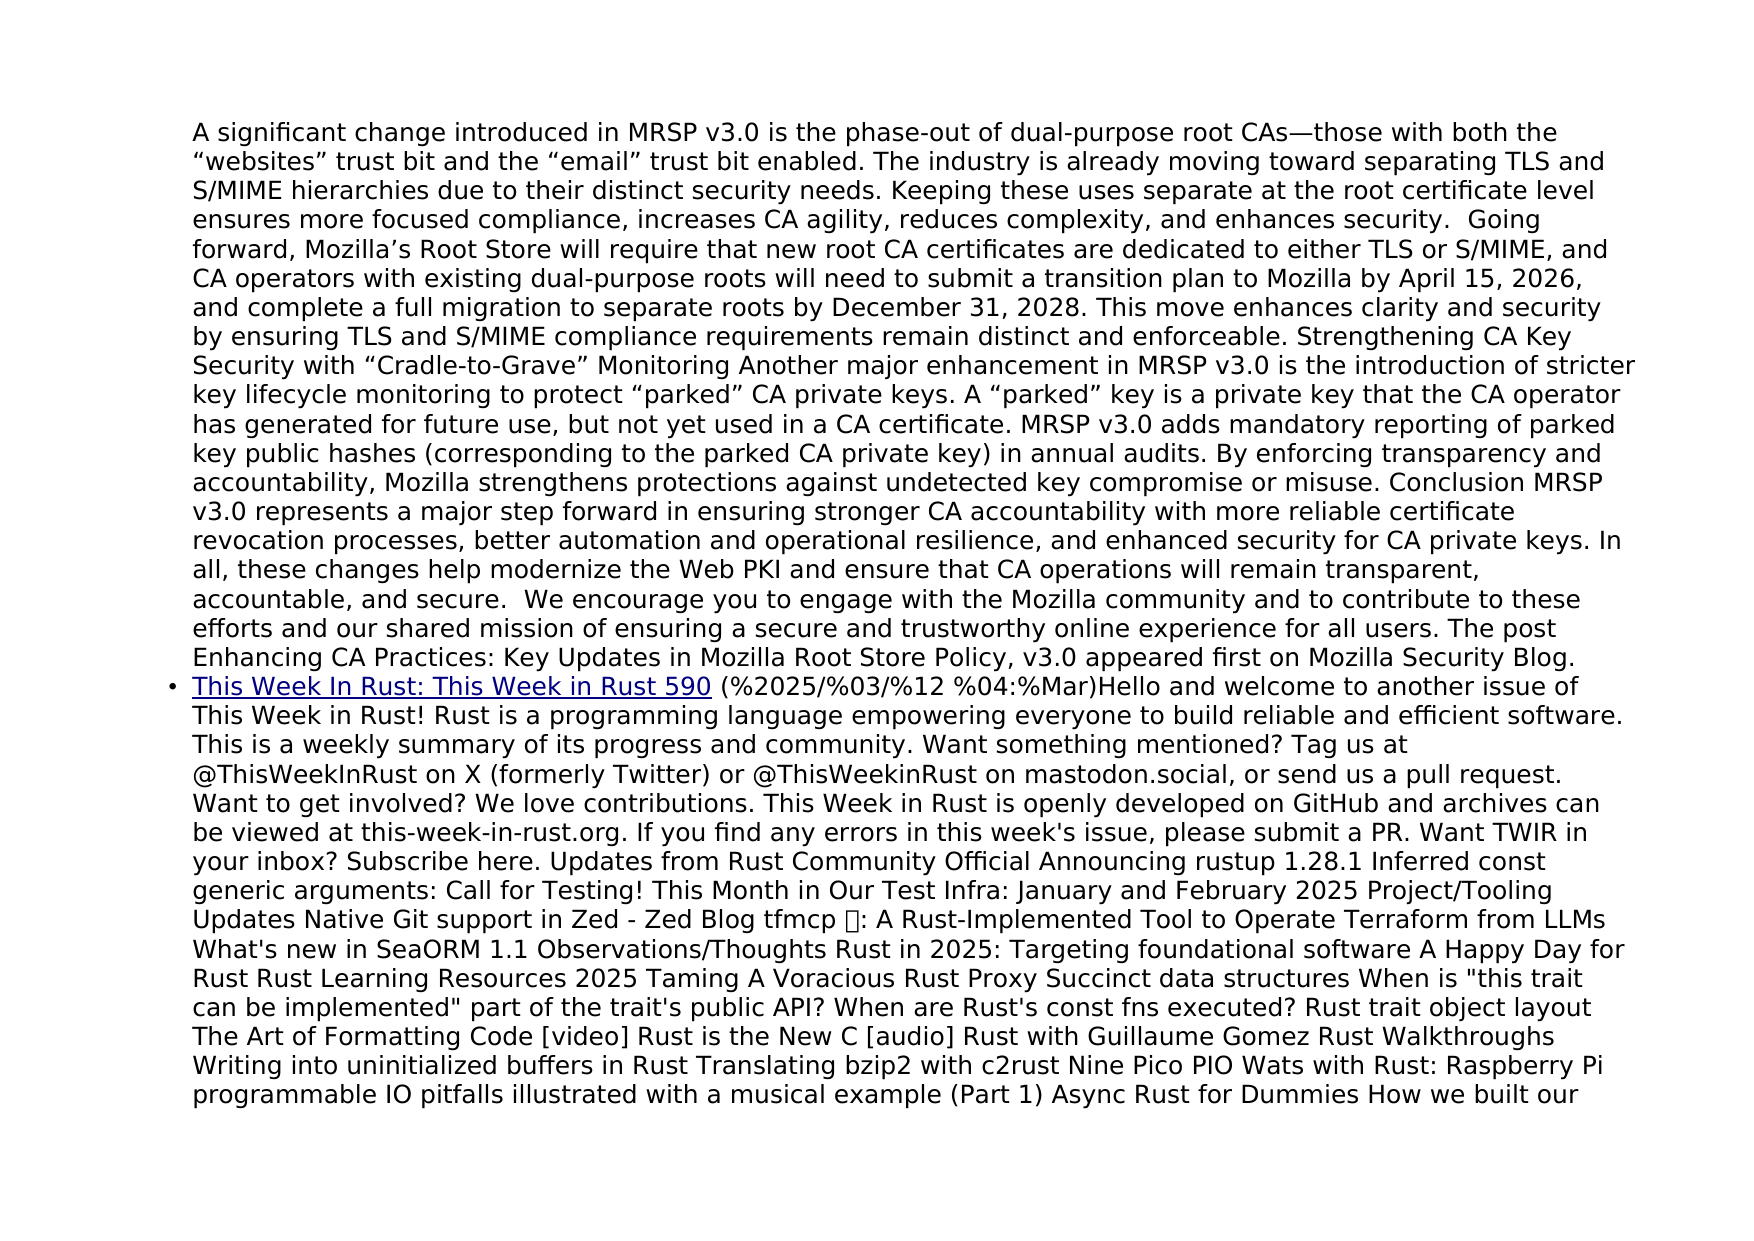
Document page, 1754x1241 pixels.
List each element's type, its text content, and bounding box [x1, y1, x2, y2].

list This Week In Rust: This Week in Rust 590 (%2025/%03/%12 %04:%Mar)Hello and welcome to another issue of This Week in Rust! Rust is a programming language empowering everyone to build reliable and efficient software. This is a weekly summary of its progress and community. Want something mentioned? Tag us at @ThisWeekInRust on X (formerly Twitter) or @ThisWeekinRust on mastodon.social, or send us a pull request. Want to get involved? We love contributions. This Week in Rust is openly developed on GitHub and archives can be viewed at this-week-in-rust.org. If you find any errors in this week's issue, please submit a PR. Want TWIR in your inbox? Subscribe here. Updates from Rust Community Official Announcing rustup 1.28.1 Inferred const generic arguments: Call for Testing! This Month in Our Test Infra: January and February 2025 Project/Tooling Updates Native Git support in Zed - Zed Blog tfmcp 🦀: A Rust-Implemented Tool to Operate Terraform from LLMs What's new in SeaORM 1.1 Observations/Thoughts Rust in 2025: Targeting foundational software A Happy Day for Rust Rust Learning Resources 2025 Taming A Voracious Rust Proxy Succinct data structures When is "this trait can be implemented" part of the trait's public API? When are Rust's const fns executed? Rust trait object layout The Art of Formatting Code [video] Rust is the New C [audio] Rust with Guillaume Gomez Rust Walkthroughs Writing into uninitialized buffers in Rust Translating bzip2 with c2rust Nine Pico PIO Wats with Rust: Raspberry Pi programmable IO pitfalls illustrated with a musical example (Part 1) Async Rust for Dummies How we built our [177, 672, 1636, 1110]
list A significant change introduced in MRSP v3.0 is the phase-out of dual-purpose root CAs—those with both the “websites” trust bit and the “email” trust bit enabled. The industry is already moving toward separating TLS and S/MIME hierarchies due to their distinct security needs. Keeping these uses separate at the root certificate level ensures more focused compliance, increases CA agility, reduces complexity, and enhances security. Going forward, Mozilla’s Root Store will require that new root CA certificates are dedicated to either TLS or S/MIME, and CA operators with existing dual-purpose roots will need to submit a transition plan to Mozilla by April 15, 2026, and complete a full migration to separate roots by December 31, 2028. This move enhances clarity and security by ensuring TLS and S/MIME compliance requirements remain distinct and enforceable. Strengthening CA Key Security with “Cradle-to-Grave” Monitoring Another major enhancement in MRSP v3.0 is the introduction of stricter key lifecycle monitoring to protect “parked” CA private keys. A “parked” key is a private key that the CA operator has generated for future use, but not yet used in a CA certificate. MRSP v3.0 adds mandatory reporting of parked key public hashes (corresponding to the parked CA private key) in annual audits. By enforcing transparency and accountability, Mozilla strengthens protections against undetected key compromise or misuse. Conclusion MRSP v3.0 represents a major step forward in ensuring stronger CA accountability with more reliable certificate revocation processes, better automation and operational resilience, and enhanced security for CA private keys. In all, these changes help modernize the Web PKI and ensure that CA operations will remain transparent, accountable, and secure. We encourage you to engage with the Mozilla community and to contribute to these efforts and our shared mission of ensuring a secure and trustworthy online experience for all users. The post Enhancing CA Practices: Key Updates in Mozilla Root Store Policy, v3.0 appeared first on Mozilla Security Blog. [177, 118, 1636, 672]
